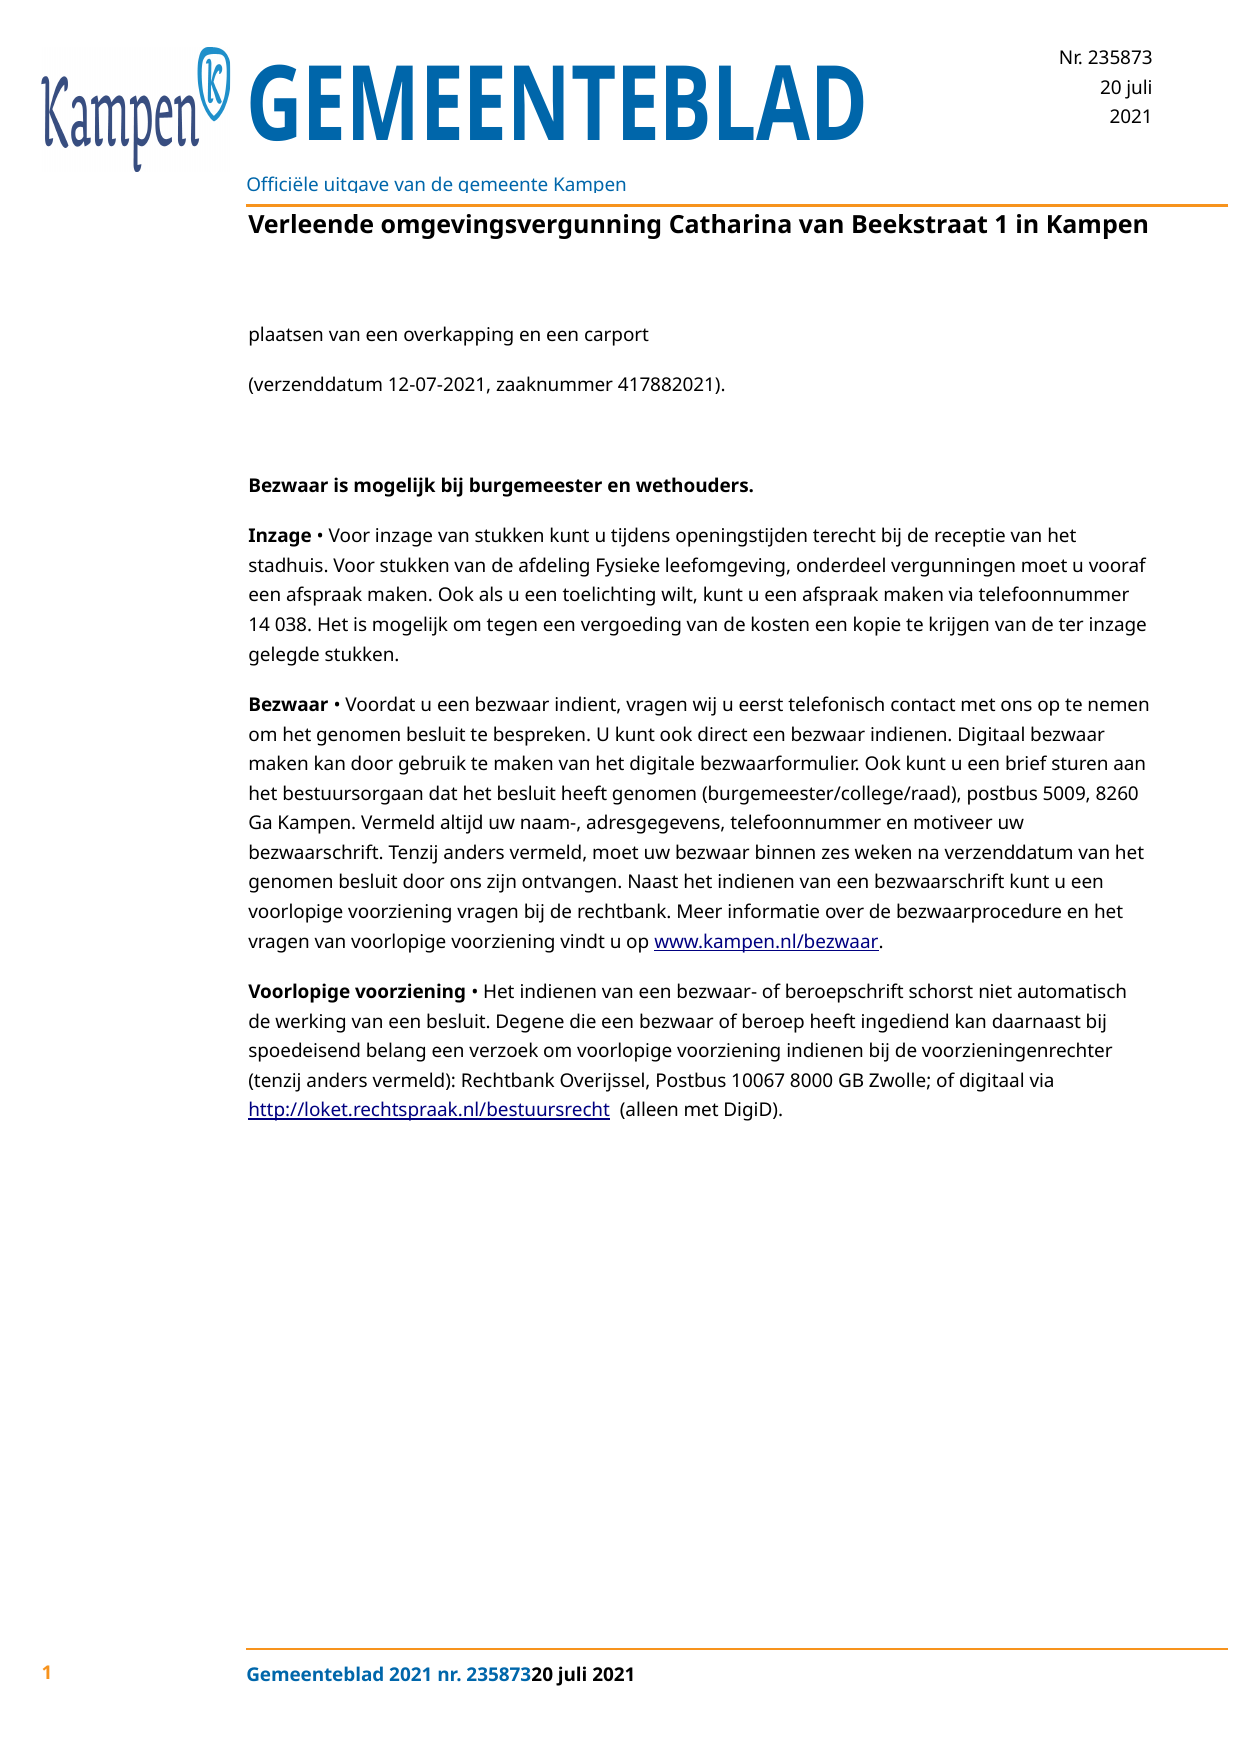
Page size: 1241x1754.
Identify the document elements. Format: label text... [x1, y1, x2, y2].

picture [41, 47, 231, 172]
text Bezwaar • Voordat u een bezwaar indient, vragen wij u eerst telefonisch contact met ons op te nemen om het genomen besluit te bespreken. U kunt ook direct een bezwaar indienen. Digitaal bezwaar maken kan door gebruik te maken van het digitale bezwaarformulier. Ook kunt u een brief sturen aan het bestuursorgaan dat het besluit heeft genomen (burgemeester/college/raad), postbus 5009, 8260 Ga Kampen. Vermeld altijd uw naam-, adresgegevens, telefoonnummer en motiveer uw bezwaarschrift. Tenzij anders vermeld, moet uw bezwaar binnen zes weken na verzenddatum van het genomen besluit door ons zijn ontvangen. Naast het indienen van een bezwaarschrift kunt u een voorlopige voorziening vragen bij de rechtbank. Meer informatie over de bezwaarprocedure en het vragen van voorlopige voorziening vindt u op www.kampen.nl/bezwaar. [248, 691, 1152, 953]
text Voorlopige voorziening • Het indienen van een bezwaar- of beroepschrift schorst niet automatisch de werking van een besluit. Degene die een bezwaar of beroep heeft ingediend kan daarnaast bij spoedeisend belang een verzoek om voorlopige voorziening indienen bij de voorzieningenrechter (tenzij anders vermeld): Rechtbank Overijssel, Postbus 10067 8000 GB Zwolle; of digitaal via http://loket.rechtspraak.nl/bestuursrecht (alleen met DigiD). [248, 978, 1152, 1122]
text plaatsen van een overkapping en een carport [248, 321, 1152, 346]
text Verleende omgevingsvergunning Catharina van Beekstraat 1 in Kampen [248, 207, 1152, 241]
text Bezwaar is mogelijk bij burgemeester en wethouders. [248, 472, 1152, 498]
text (verzenddatum 12-07-2021, zaaknummer 417882021). [248, 371, 1152, 397]
text Inzage • Voor inzage van stukken kunt u tijdens openingstijden terecht bij de receptie van het stadhuis. Voor stukken van de afdeling Fysieke leefomgeving, onderdeel vergunningen moet u vooraf een afspraak maken. Ook als u een toelichting wilt, kunt u een afspraak maken via telefoonnummer 14 038. Het is mogelijk om tegen een vergoeding van de kosten een kopie te krijgen van de ter inzage gelegde stukken. [248, 522, 1152, 666]
